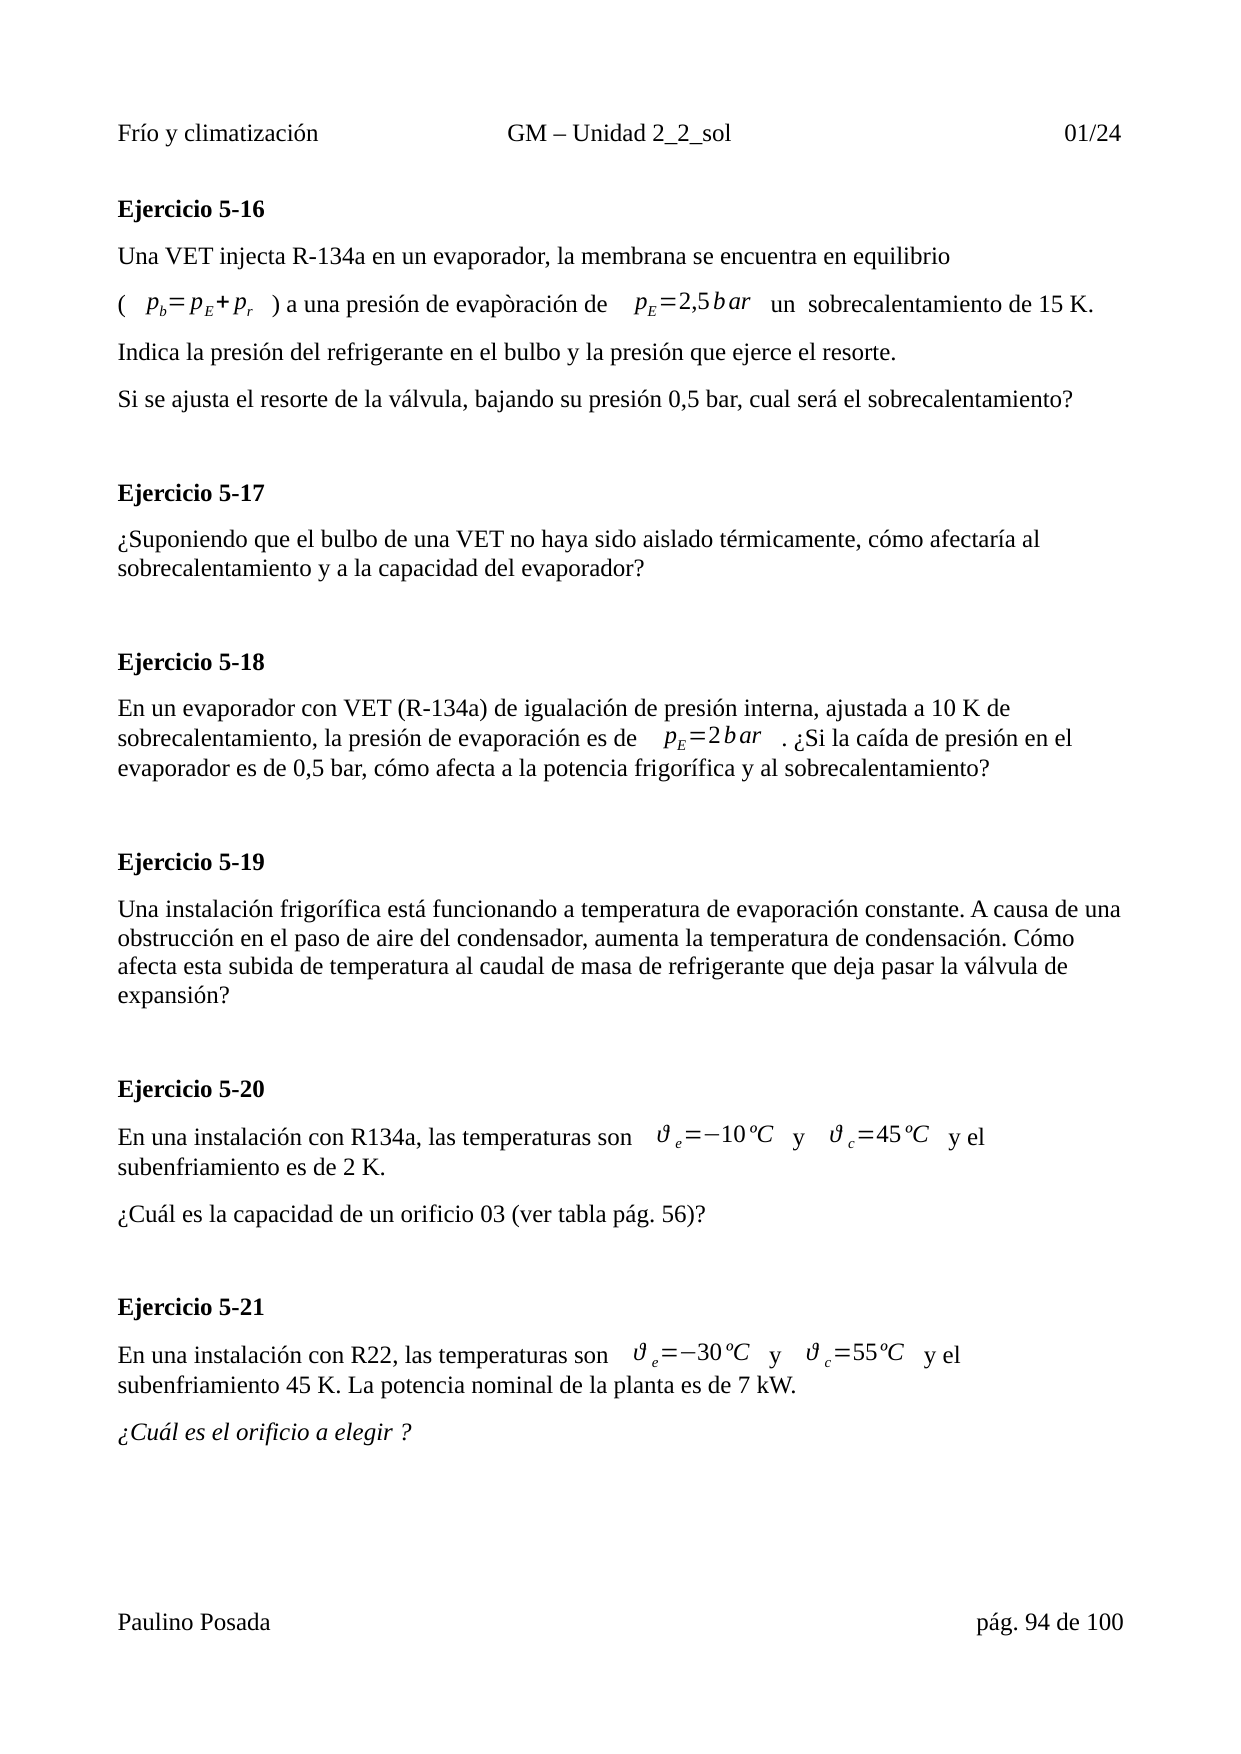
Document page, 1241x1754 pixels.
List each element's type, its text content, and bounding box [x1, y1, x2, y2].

text Ejercicio 5-19 [117, 847, 1123, 876]
text ¿Cuál es la capacidad de un orificio 03 (ver tabla pág. 56)? [117, 1199, 1123, 1227]
text En una instalación con R22, las temperaturas son y y el subenfriamiento 45 K. La potencia nominal de la planta es de 7 kW. [117, 1339, 1123, 1399]
text Ejercicio 5-18 [117, 647, 1123, 675]
text Una instalación frigorífica está funcionando a temperatura de evaporación constante. A causa de una obstrucción en el paso de aire del condensador, aumenta la temperatura de condensación. Cómo afecta esta subida de temperatura al caudal de masa de refrigerante que deja pasar la válvula de expansión? [117, 894, 1123, 1009]
text Indica la presión del refrigerante en el bulbo y la presión que ejerce el resorte. [117, 337, 1123, 366]
text Una VET injecta R-134a en un evaporador, la membrana se encuentra en equilibrio [117, 241, 1123, 270]
text Ejercicio 5-21 [117, 1292, 1123, 1321]
text ¿Cuál es el orificio a elegir ? [117, 1417, 1123, 1446]
text Ejercicio 5-17 [117, 478, 1123, 506]
text Si se ajusta el resorte de la válvula, bajando su presión 0,5 bar, cual será el sobrecalentamiento? [117, 384, 1123, 413]
text ¿Suponiendo que el bulbo de una VET no haya sido aislado térmicamente, cómo afectaría al sobrecalentamiento y a la capacidad del evaporador? [117, 524, 1123, 582]
text Ejercicio 5-16 [117, 194, 1123, 223]
text () a una presión de evapòración de un sobrecalentamiento de 15 K. [117, 288, 1123, 319]
text En un evaporador con VET (R-134a) de igualación de presión interna, ajustada a 10 K de sobrecalentamiento, la presión de evaporación es de . ¿Si la caída de presión en el evaporador es de 0,5 bar, cómo afecta a la potencia frigorífica y al sobrecalentamiento? [117, 693, 1123, 782]
text En una instalación con R134a, las temperaturas son y y el subenfriamiento es de 2 K. [117, 1120, 1123, 1181]
text Ejercicio 5-20 [117, 1074, 1123, 1102]
